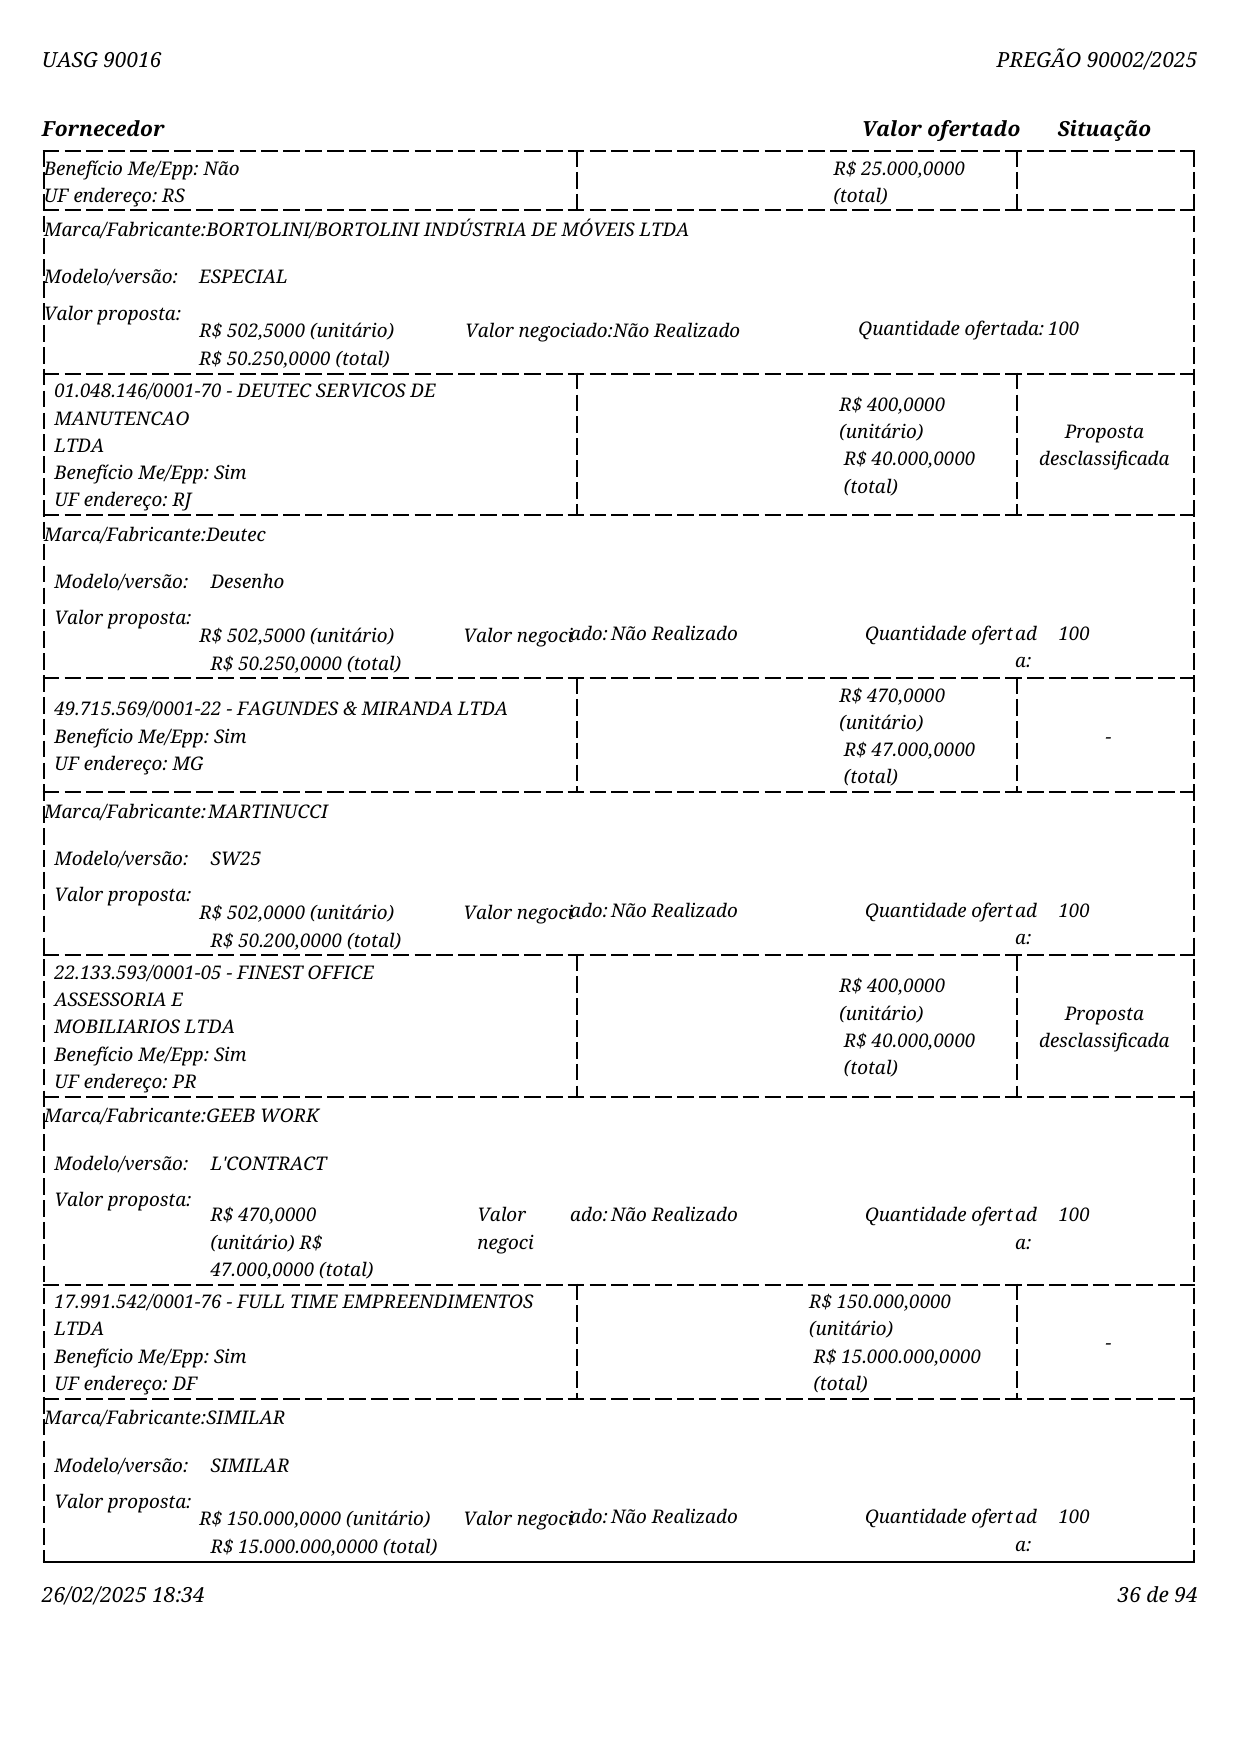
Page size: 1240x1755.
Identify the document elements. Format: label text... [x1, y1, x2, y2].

table_cell 100 [1048, 1197, 1194, 1283]
table_cell 22.133.593/0001-05 - FINEST OFFICE ASSESSORIA E MOBILIARIOS LTDA Benefício Me/Epp: Sim UF endereço: PR [44, 954, 477, 1096]
table_cell 100 [1048, 311, 1194, 373]
table_cell [577, 373, 809, 514]
table_cell [1017, 1284, 1101, 1397]
table_cell SIMILAR [199, 1449, 577, 1499]
table_cell Quantidade ofert [809, 1197, 1017, 1283]
table_cell Modelo/versão: Valor proposta: [44, 1449, 199, 1561]
table_cell [577, 677, 809, 791]
table_cell [477, 954, 577, 1096]
table_cell Marca/Fabricante: GEEB WORK [44, 1096, 477, 1147]
table_cell 100 [1048, 1499, 1101, 1561]
table_cell Quantidade ofert [809, 1499, 1017, 1561]
table_cell R$ 502,0000 (unitário) Valor negoci R$ 50.200,0000 (total) [199, 892, 577, 954]
table_cell [1017, 514, 1194, 566]
table_cell [1017, 1096, 1194, 1147]
table_cell ada: [1017, 892, 1048, 954]
table_cell [1017, 1398, 1101, 1449]
table_cell [577, 1449, 809, 1499]
table_cell Desenho [199, 566, 577, 615]
table_cell R$ 150.000,0000 (unitário) Valor negoci R$ 15.000.000,0000 (total) [199, 1499, 577, 1561]
table_cell [577, 954, 809, 1096]
table_cell ado: Não Realizado [577, 615, 809, 677]
table_cell [577, 1147, 809, 1197]
table_cell ada: [1017, 1197, 1048, 1283]
table_cell [1101, 843, 1194, 892]
table_cell [809, 514, 1017, 566]
table_cell [577, 843, 809, 892]
table_header [1017, 150, 1194, 209]
table_cell [809, 261, 1194, 311]
table_cell [577, 514, 809, 566]
table_cell Modelo/versão: Valor proposta: [44, 843, 199, 954]
table_cell Quantidade ofertada: [809, 311, 1048, 373]
table_cell L'CONTRACT [199, 1147, 477, 1197]
table_cell [477, 1096, 577, 1147]
table_cell [1101, 1499, 1194, 1561]
table_cell Modelo/versão: Valor proposta: [44, 566, 199, 677]
table_cell [1017, 566, 1194, 615]
table_cell [809, 791, 1017, 843]
table_cell Marca/Fabricante: MARTINUCCI [44, 791, 577, 843]
table_cell 01.048.146/0001-70 - DEUTEC SERVICOS DE MANUTENCAO LTDA Benefício Me/Epp: Sim UF endereço: RJ [44, 373, 577, 514]
table_cell [809, 209, 1194, 261]
table_cell Proposta desclassificada [1017, 373, 1194, 514]
table_cell Marca/Fabricante: SIMILAR [44, 1398, 577, 1449]
table_header R$ 25.000,0000 (total) [809, 150, 1017, 209]
table_cell ado: Não Realizado [577, 1499, 809, 1561]
table_cell [1017, 843, 1101, 892]
table_cell Valor negoci [477, 1197, 577, 1283]
table_cell [809, 1096, 1017, 1147]
table_cell Marca/Fabricante: Deutec [44, 514, 577, 566]
table_cell [809, 1449, 1017, 1499]
table_cell 100 [1048, 615, 1194, 677]
table_cell SW25 [199, 843, 577, 892]
table_cell ado: Não Realizado [577, 892, 809, 954]
table_cell [1017, 1147, 1194, 1197]
table_cell ada: [1017, 615, 1048, 677]
table_cell - [1101, 1284, 1194, 1397]
table_header Benefício Me/Epp: Não UF endereço: RS [44, 150, 577, 209]
table_cell R$ 400,0000 (unitário) R$ 40.000,0000 (total) [809, 373, 1017, 514]
table_cell [1101, 892, 1194, 954]
table_cell [477, 1147, 577, 1197]
table_cell ESPECIAL [199, 261, 809, 311]
table_cell [577, 566, 809, 615]
table_cell [1101, 791, 1194, 843]
table_cell [577, 1398, 809, 1449]
table_cell Modelo/versão: Valor proposta: [44, 1147, 199, 1283]
table_cell [809, 1398, 1017, 1449]
table_header [577, 150, 809, 209]
table_cell [1101, 1398, 1194, 1449]
table_cell R$ 150.000,0000 (unitário) R$ 15.000.000,0000 (total) [809, 1284, 1017, 1397]
table_cell [1017, 1449, 1101, 1499]
table_cell [1101, 1449, 1194, 1499]
table_cell 17.991.542/0001-76 - FULL TIME EMPREENDIMENTOS LTDA Benefício Me/Epp: Sim UF endereço: DF [44, 1284, 577, 1397]
table_cell [1017, 791, 1101, 843]
table_cell R$ 470,0000 (unitário) R$ 47.000,0000 (total) [809, 677, 1017, 791]
table_cell Marca/Fabricante: BORTOLINI/BORTOLINI INDÚSTRIA DE MÓVEIS LTDA [44, 209, 809, 261]
table_cell R$ 400,0000 (unitário) R$ 40.000,0000 (total) [809, 954, 1017, 1096]
table_cell - [1101, 677, 1194, 791]
table_cell Proposta desclassificada [1017, 954, 1194, 1096]
table_cell [809, 1147, 1017, 1197]
table_cell 100 [1048, 892, 1101, 954]
table_cell [809, 566, 1017, 615]
table_cell R$ 470,0000 (unitário) R$ 47.000,0000 (total) [199, 1197, 477, 1283]
table_cell [577, 791, 809, 843]
table_cell Quantidade ofert [809, 892, 1017, 954]
table_cell ado: Não Realizado [577, 1197, 809, 1283]
table_cell 49.715.569/0001-22 - FAGUNDES & MIRANDA LTDA Benefício Me/Epp: Sim UF endereço: MG [44, 677, 577, 791]
table_cell Quantidade ofert [809, 615, 1017, 677]
table_cell R$ 502,5000 (unitário) Valor negoci R$ 50.250,0000 (total) [199, 615, 577, 677]
table_cell Modelo/versão: Valor proposta: [44, 261, 199, 373]
table_cell [1017, 677, 1101, 791]
table_cell [577, 1284, 809, 1397]
table_cell R$ 502,5000 (unitário) Valor negociado: Não Realizado R$ 50.250,0000 (total) [199, 311, 809, 373]
table_cell [809, 843, 1017, 892]
table_cell ada: [1017, 1499, 1048, 1561]
table_cell [577, 1096, 809, 1147]
